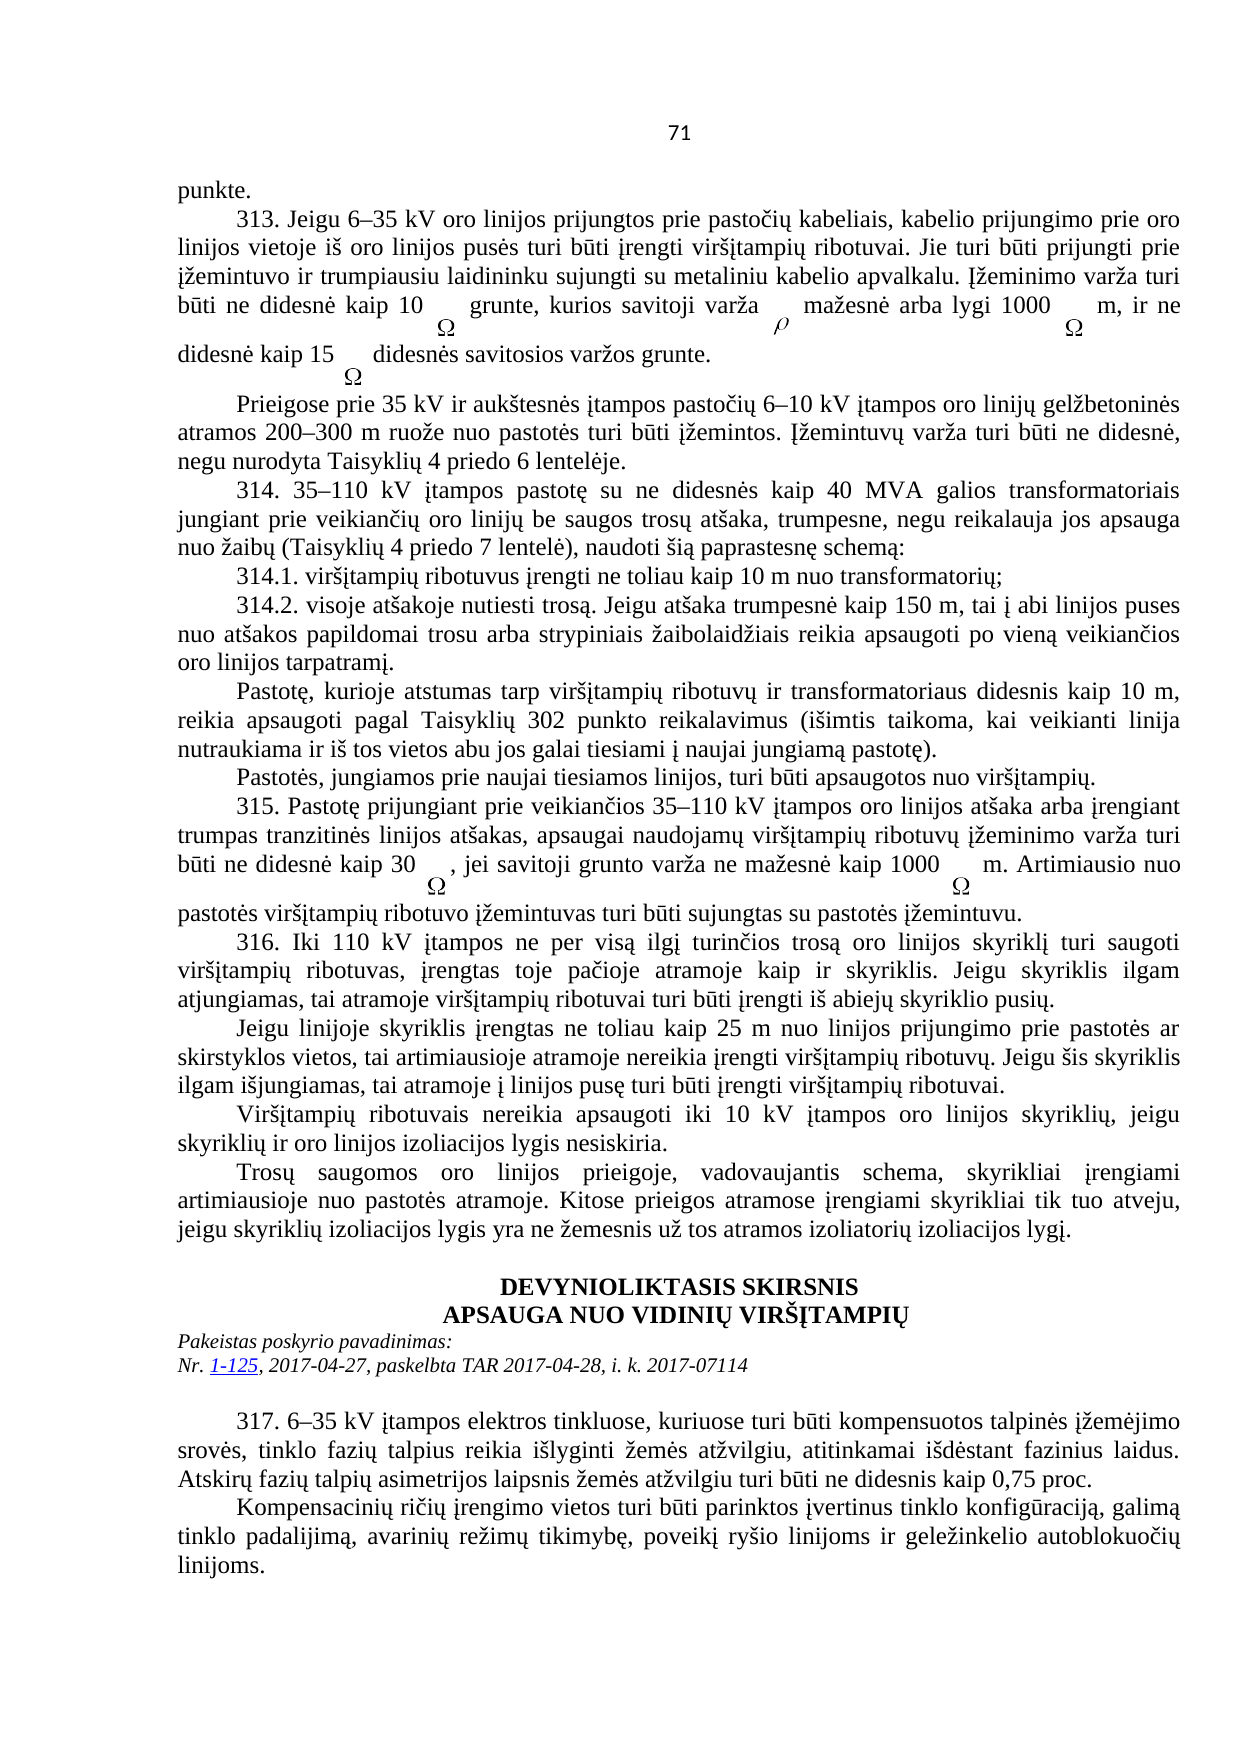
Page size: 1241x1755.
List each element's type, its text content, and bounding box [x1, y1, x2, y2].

text Prieigose prie 35 kV ir aukštesnės įtampos pastočių 6–10 kV įtampos oro linijų gelžbetoninės atramos 200–300 m ruože nuo pastotės turi būti įžemintos. Įžemintuvų varža turi būti ne didesnė, negu nurodyta Taisyklių 4 priedo 6 lentelėje. [177, 389, 1181, 475]
text Pastotės, jungiamos prie naujai tiesiamos linijos, turi būti apsaugotos nuo viršįtampių. [177, 762, 1181, 791]
text Jeigu linijoje skyriklis įrengtas ne toliau kaip 25 m nuo linijos prijungimo prie pastotės ar skirstyklos vietos, tai artimiausioje atramoje nereikia įrengti viršįtampių ribotuvų. Jeigu šis skyriklis ilgam išjungiamas, tai atramoje į linijos pusę turi būti įrengti viršįtampių ribotuvai. [177, 1013, 1181, 1099]
text 314.2. visoje atšakoje nutiesti trosą. Jeigu atšaka trumpesnė kaip 150 m, tai į abi linijos puses nuo atšakos papildomai trosu arba strypiniais žaibolaidžiais reikia apsaugoti po vieną veikiančios oro linijos tarpatramį. [177, 590, 1181, 676]
text DEVYNIOLIKTASIS SKIRSNIS [177, 1272, 1181, 1301]
text Pakeistas poskyrio pavadinimas: [177, 1329, 1181, 1353]
text 315. Pastotę prijungiant prie veikiančios 35–110 kV įtampos oro linijos atšaka arba įrengiant trumpas tranzitinės linijos atšakas, apsaugai naudojamų viršįtampių ribotuvų įžeminimo varža turi būti ne didesnė kaip 30 , jei savitoji grunto varža ne mažesnė kaip 1000 m. Artimiausio nuo pastotės viršįtampių ribotuvo įžemintuvas turi būti sujungtas su pastotės įžemintuvu. [177, 791, 1181, 927]
text Kompensacinių ričių įrengimo vietos turi būti parinktos įvertinus tinklo konfigūraciją, galimą tinklo padalijimą, avarinių režimų tikimybę, poveikį ryšio linijoms ir geležinkelio autoblokuočių linijoms. [177, 1492, 1181, 1579]
text Pastotę, kurioje atstumas tarp viršįtampių ribotuvų ir transformatoriaus didesnis kaip 10 m, reikia apsaugoti pagal Taisyklių 302 punkto reikalavimus (išimtis taikoma, kai veikianti linija nutraukiama ir iš tos vietos abu jos galai tiesiami į naujai jungiamą pastotę). [177, 676, 1181, 762]
text 313. Jeigu 6–35 kV oro linijos prijungtos prie pastočių kabeliais, kabelio prijungimo prie oro linijos vietoje iš oro linijos pusės turi būti įrengti viršįtampių ribotuvai. Jie turi būti prijungti prie įžemintuvo ir trumpiausiu laidininku sujungti su metaliniu kabelio apvalkalu. Įžeminimo varža turi būti ne didesnė kaip 10 grunte, kurios savitoji varža mažesnė arba lygi 1000 m, ir ne didesnė kaip 15 didesnės savitosios varžos grunte. [177, 204, 1181, 389]
text punkte. [177, 175, 1181, 204]
text Trosų saugomos oro linijos prieigoje, vadovaujantis schema, skyrikliai įrengiami artimiausioje nuo pastotės atramoje. Kitose prieigos atramose įrengiami skyrikliai tik tuo atveju, jeigu skyriklių izoliacijos lygis yra ne žemesnis už tos atramos izoliatorių izoliacijos lygį. [177, 1157, 1181, 1243]
text 317. 6–35 kV įtampos elektros tinkluose, kuriuose turi būti kompensuotos talpinės įžemėjimo srovės, tinklo fazių talpius reikia išlyginti žemės atžvilgiu, atitinkamai išdėstant fazinius laidus. Atskirų fazių talpių asimetrijos laipsnis žemės atžvilgiu turi būti ne didesnis kaip 0,75 proc. [177, 1406, 1181, 1492]
text 314. 35–110 kV įtampos pastotę su ne didesnės kaip 40 MVA galios transformatoriais jungiant prie veikiančių oro linijų be saugos trosų atšaka, trumpesne, negu reikalauja jos apsauga nuo žaibų (Taisyklių 4 priedo 7 lentelė), naudoti šią paprastesnę schemą: [177, 475, 1181, 561]
text Viršįtampių ribotuvais nereikia apsaugoti iki 10 kV įtampos oro linijos skyriklių, jeigu skyriklių ir oro linijos izoliacijos lygis nesiskiria. [177, 1099, 1181, 1157]
text APSAUGA NUO VIDINIŲ VIRŠĮTAMPIŲ [177, 1301, 1181, 1329]
text 314.1. viršįtampių ribotuvus įrengti ne toliau kaip 10 m nuo transformatorių; [177, 561, 1181, 590]
text 316. Iki 110 kV įtampos ne per visą ilgį turinčios trosą oro linijos skyriklį turi saugoti viršįtampių ribotuvas, įrengtas toje pačioje atramoje kaip ir skyriklis. Jeigu skyriklis ilgam atjungiamas, tai atramoje viršįtampių ribotuvai turi būti įrengti iš abiejų skyriklio pusių. [177, 927, 1181, 1013]
text Nr. 1-125, 2017-04-27, paskelbta TAR 2017-04-28, i. k. 2017-07114 [177, 1353, 1181, 1377]
